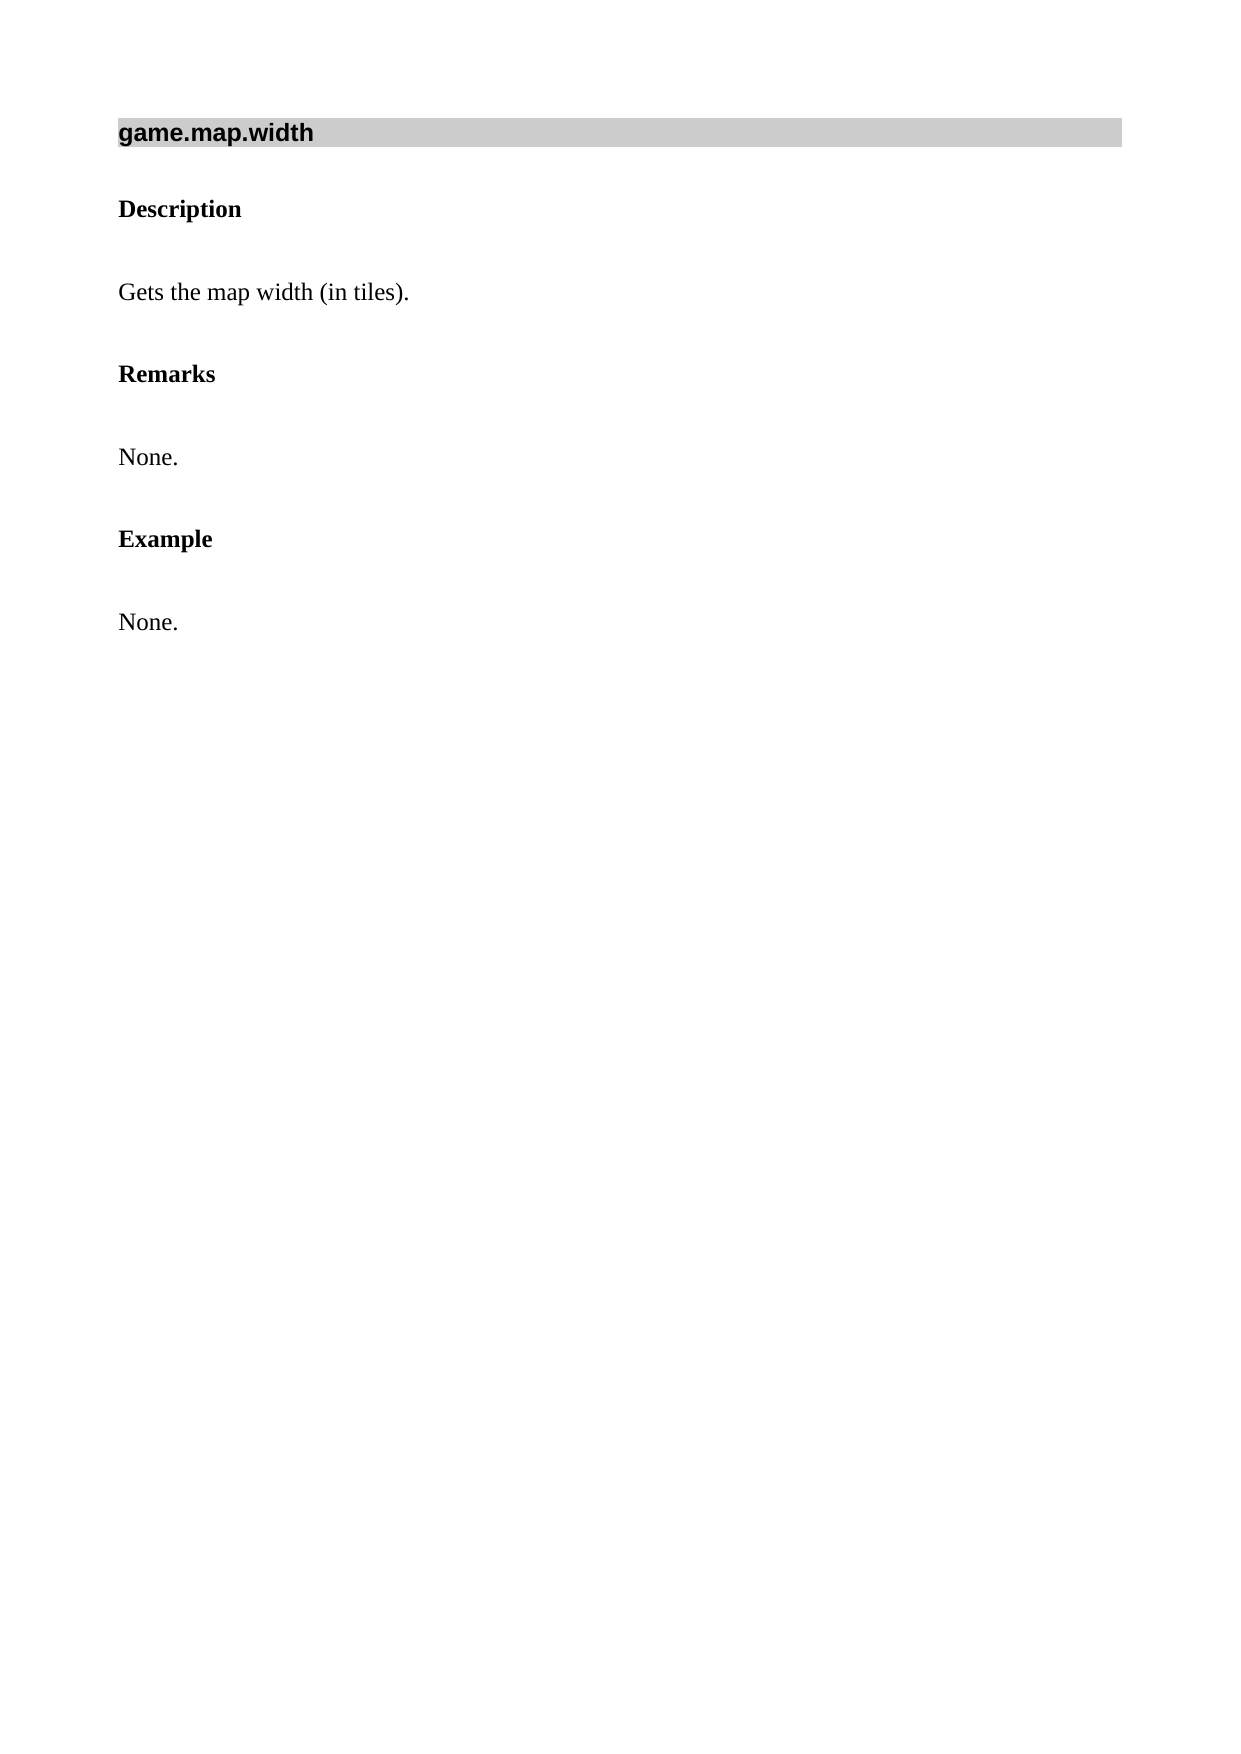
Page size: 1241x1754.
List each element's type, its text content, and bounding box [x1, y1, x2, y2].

text None. [118, 442, 1122, 471]
subtitle game.map.width [118, 118, 1122, 147]
text Example [118, 524, 1122, 553]
text None. [118, 607, 1122, 636]
text Description [118, 194, 1122, 223]
text Remarks [118, 359, 1122, 388]
text Gets the map width (in tiles). [118, 277, 1122, 306]
